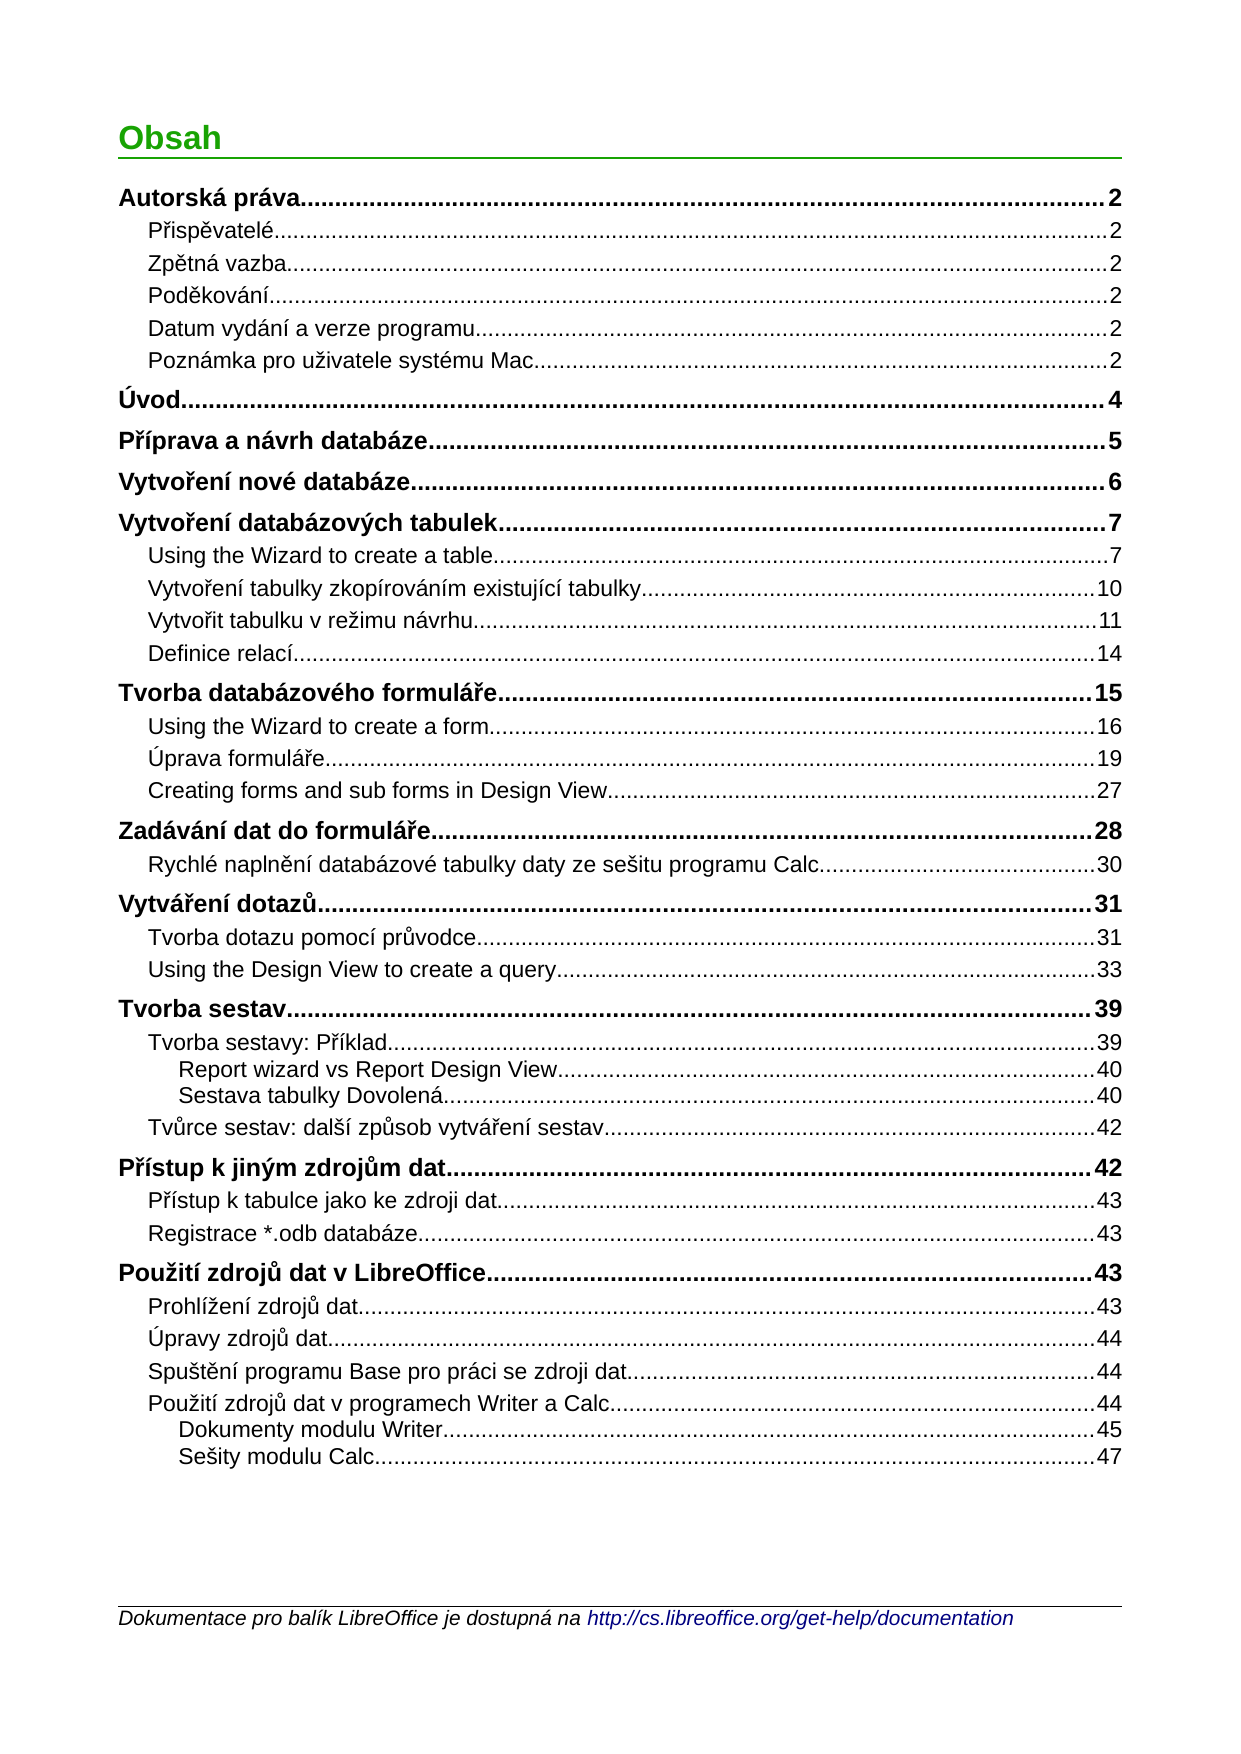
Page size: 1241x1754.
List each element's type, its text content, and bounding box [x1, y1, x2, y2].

text Úpravy zdrojů dat 44 [148, 1325, 1122, 1352]
text Registrace *.odb databáze 43 [148, 1220, 1122, 1246]
text Poděkování 2 [148, 282, 1122, 308]
text Přístup k tabulce jako ke zdroji dat 43 [148, 1187, 1122, 1214]
text Příprava a návrh databáze 5 [118, 426, 1122, 455]
text Dokumenty modulu Writer 45 [178, 1416, 1122, 1443]
text Vytvoření tabulky zkopírováním existující tabulky 10 [148, 575, 1122, 601]
text Datum vydání a verze programu 2 [148, 314, 1122, 341]
text Using the Wizard to create a table 7 [148, 542, 1122, 569]
text Zadávání dat do formuláře 28 [118, 816, 1122, 844]
text Vytvořit tabulku v režimu návrhu 11 [148, 607, 1122, 633]
text Tvorba sestavy: Příklad 39 [148, 1029, 1122, 1056]
text Creating forms and sub forms in Design View 27 [148, 777, 1122, 804]
text Spuštění programu Base pro práci se zdroji dat 44 [148, 1358, 1122, 1384]
text Rychlé naplnění databázové tabulky daty ze sešitu programu Calc 30 [148, 851, 1122, 877]
text Vytváření dotazů 31 [118, 889, 1122, 918]
text Using the Design View to create a query 33 [148, 956, 1122, 982]
text Použití zdrojů dat v LibreOffice 43 [118, 1258, 1122, 1287]
text Tvorba dotazu pomocí průvodce 31 [148, 924, 1122, 950]
text Sešity modulu Calc 47 [178, 1443, 1122, 1469]
text Prohlížení zdrojů dat 43 [148, 1293, 1122, 1319]
text Úvod 4 [118, 385, 1122, 414]
text Using the Wizard to create a form 16 [148, 713, 1122, 739]
text Tvorba databázového formuláře 15 [118, 678, 1122, 707]
text Úprava formuláře 19 [148, 745, 1122, 771]
text Tvůrce sestav: další způsob vytváření sestav 42 [148, 1114, 1122, 1141]
text Report wizard vs Report Design View 40 [178, 1056, 1122, 1082]
subtitle Obsah [118, 118, 1122, 157]
text Tvorba sestav 39 [118, 994, 1122, 1023]
text Poznámka pro uživatele systému Mac 2 [148, 347, 1122, 373]
text Vytvoření nové databáze 6 [118, 467, 1122, 496]
text Sestava tabulky Dovolená 40 [178, 1082, 1122, 1108]
text Použití zdrojů dat v programech Writer a Calc 44 [148, 1390, 1122, 1416]
text Zpětná vazba 2 [148, 250, 1122, 276]
text Vytvoření databázových tabulek 7 [118, 507, 1122, 536]
text Přístup k jiným zdrojům dat 42 [118, 1153, 1122, 1181]
text Přispěvatelé 2 [148, 217, 1122, 244]
text Autorská práva 2 [118, 183, 1122, 211]
text Definice relací 14 [148, 639, 1122, 666]
